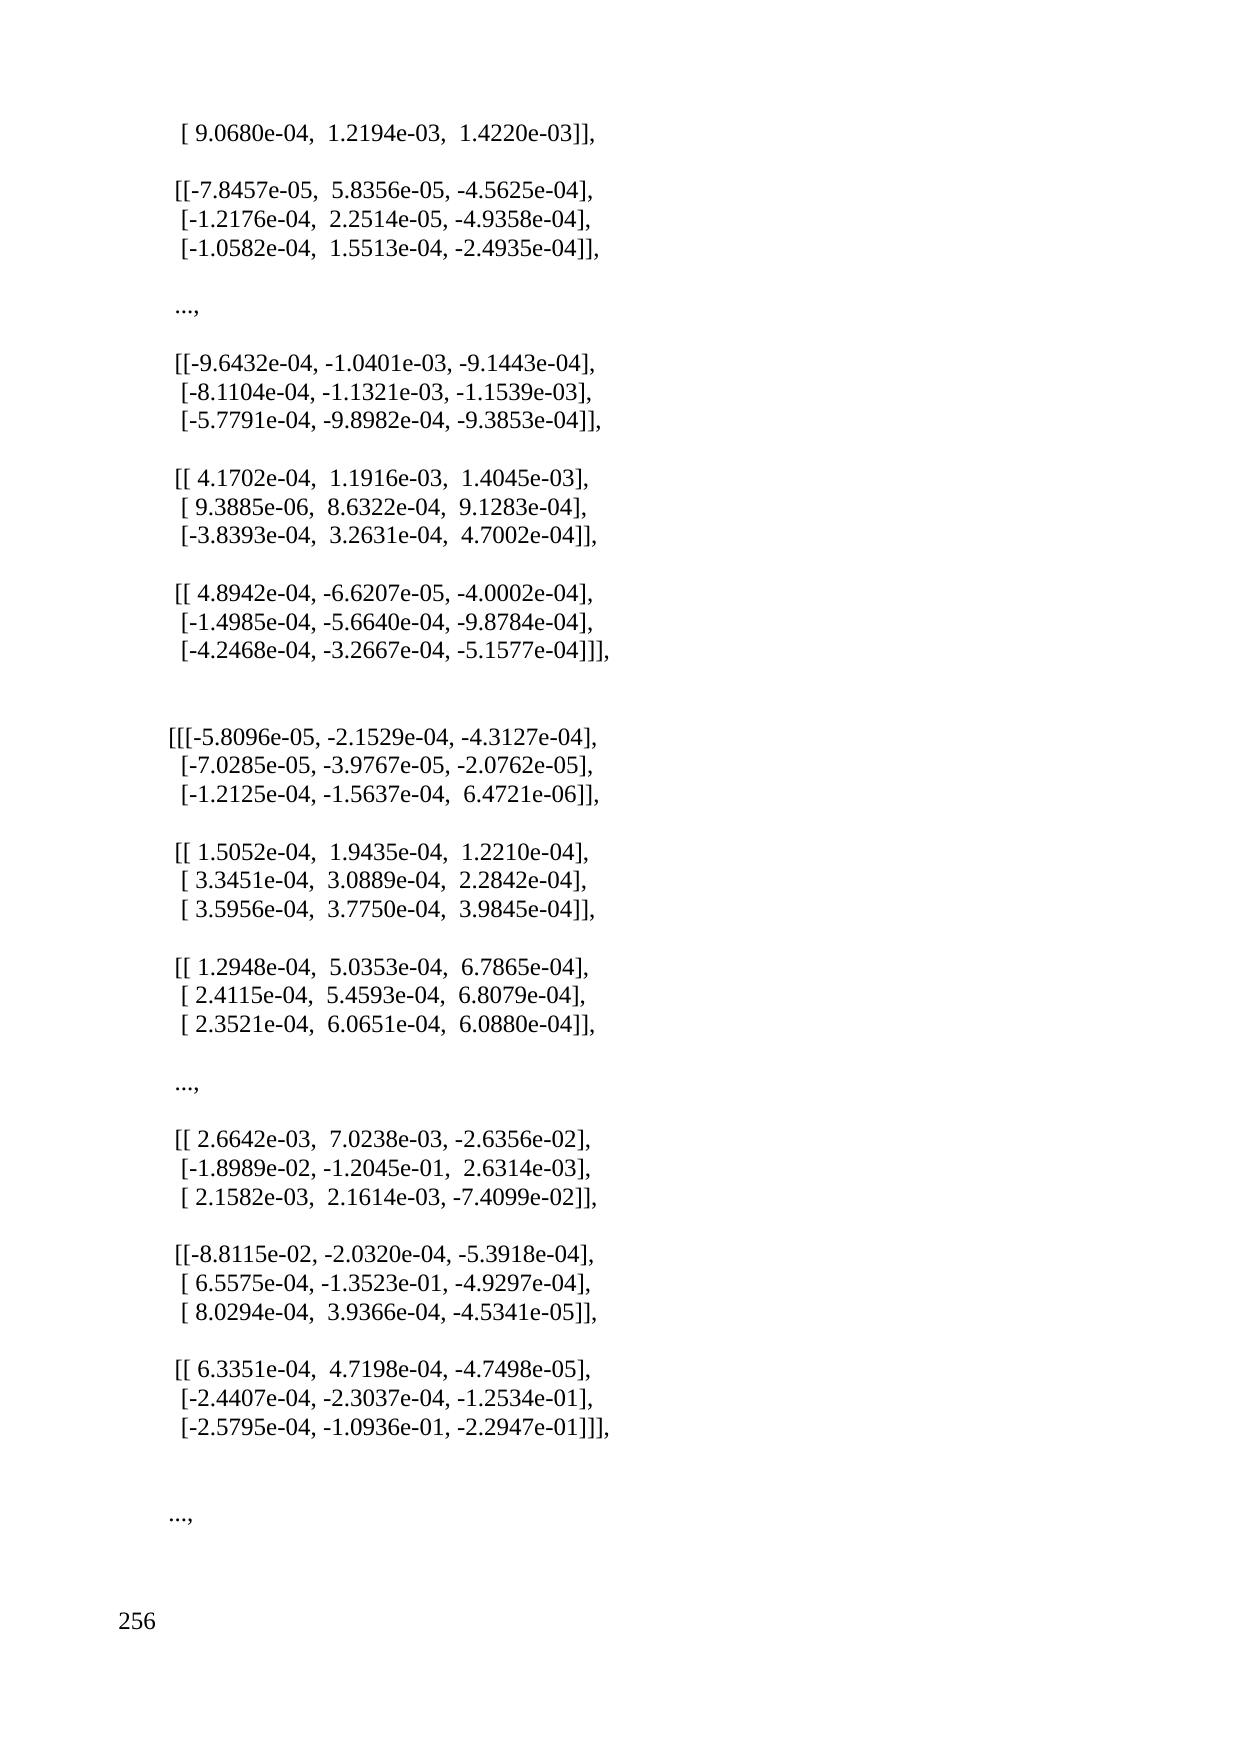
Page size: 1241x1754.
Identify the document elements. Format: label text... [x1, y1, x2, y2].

text [ 2.4115e-04, 5.4593e-04, 6.8079e-04], [118, 981, 1122, 1009]
text [-1.2125e-04, -1.5637e-04, 6.4721e-06]], [118, 779, 1122, 808]
text [[ 1.2948e-04, 5.0353e-04, 6.7865e-04], [118, 952, 1122, 981]
text [ 6.5575e-04, -1.3523e-01, -4.9297e-04], [118, 1268, 1122, 1297]
text [[ 6.3351e-04, 4.7198e-04, -4.7498e-05], [118, 1354, 1122, 1383]
text ..., [118, 1498, 1122, 1527]
text [[[-5.8096e-05, -2.1529e-04, -4.3127e-04], [118, 722, 1122, 751]
text [[-7.8457e-05, 5.8356e-05, -4.5625e-04], [118, 176, 1122, 204]
text [ 3.3451e-04, 3.0889e-04, 2.2842e-04], [118, 866, 1122, 894]
text [[ 2.6642e-03, 7.0238e-03, -2.6356e-02], [118, 1124, 1122, 1153]
text [ 9.0680e-04, 1.2194e-03, 1.4220e-03]], [118, 118, 1122, 147]
text [ 2.3521e-04, 6.0651e-04, 6.0880e-04]], [118, 1009, 1122, 1038]
text [[ 4.8942e-04, -6.6207e-05, -4.0002e-04], [118, 578, 1122, 607]
text [-7.0285e-05, -3.9767e-05, -2.0762e-05], [118, 751, 1122, 779]
text [-4.2468e-04, -3.2667e-04, -5.1577e-04]]], [118, 636, 1122, 664]
text ..., [118, 1067, 1122, 1096]
text [[ 4.1702e-04, 1.1916e-03, 1.4045e-03], [118, 463, 1122, 492]
text [-1.0582e-04, 1.5513e-04, -2.4935e-04]], [118, 233, 1122, 262]
text [-5.7791e-04, -9.8982e-04, -9.3853e-04]], [118, 406, 1122, 434]
text [[-8.8115e-02, -2.0320e-04, -5.3918e-04], [118, 1239, 1122, 1268]
text [ 9.3885e-06, 8.6322e-04, 9.1283e-04], [118, 492, 1122, 521]
text ..., [118, 291, 1122, 319]
text [-1.2176e-04, 2.2514e-05, -4.9358e-04], [118, 204, 1122, 233]
text [-1.4985e-04, -5.6640e-04, -9.8784e-04], [118, 607, 1122, 636]
text [ 3.5956e-04, 3.7750e-04, 3.9845e-04]], [118, 894, 1122, 923]
text [-2.4407e-04, -2.3037e-04, -1.2534e-01], [118, 1383, 1122, 1412]
text [-8.1104e-04, -1.1321e-03, -1.1539e-03], [118, 377, 1122, 406]
text [-2.5795e-04, -1.0936e-01, -2.2947e-01]]], [118, 1412, 1122, 1441]
text [-1.8989e-02, -1.2045e-01, 2.6314e-03], [118, 1153, 1122, 1182]
text [-3.8393e-04, 3.2631e-04, 4.7002e-04]], [118, 521, 1122, 549]
text [ 2.1582e-03, 2.1614e-03, -7.4099e-02]], [118, 1182, 1122, 1211]
text [ 8.0294e-04, 3.9366e-04, -4.5341e-05]], [118, 1297, 1122, 1326]
text [[-9.6432e-04, -1.0401e-03, -9.1443e-04], [118, 348, 1122, 377]
text [[ 1.5052e-04, 1.9435e-04, 1.2210e-04], [118, 837, 1122, 866]
